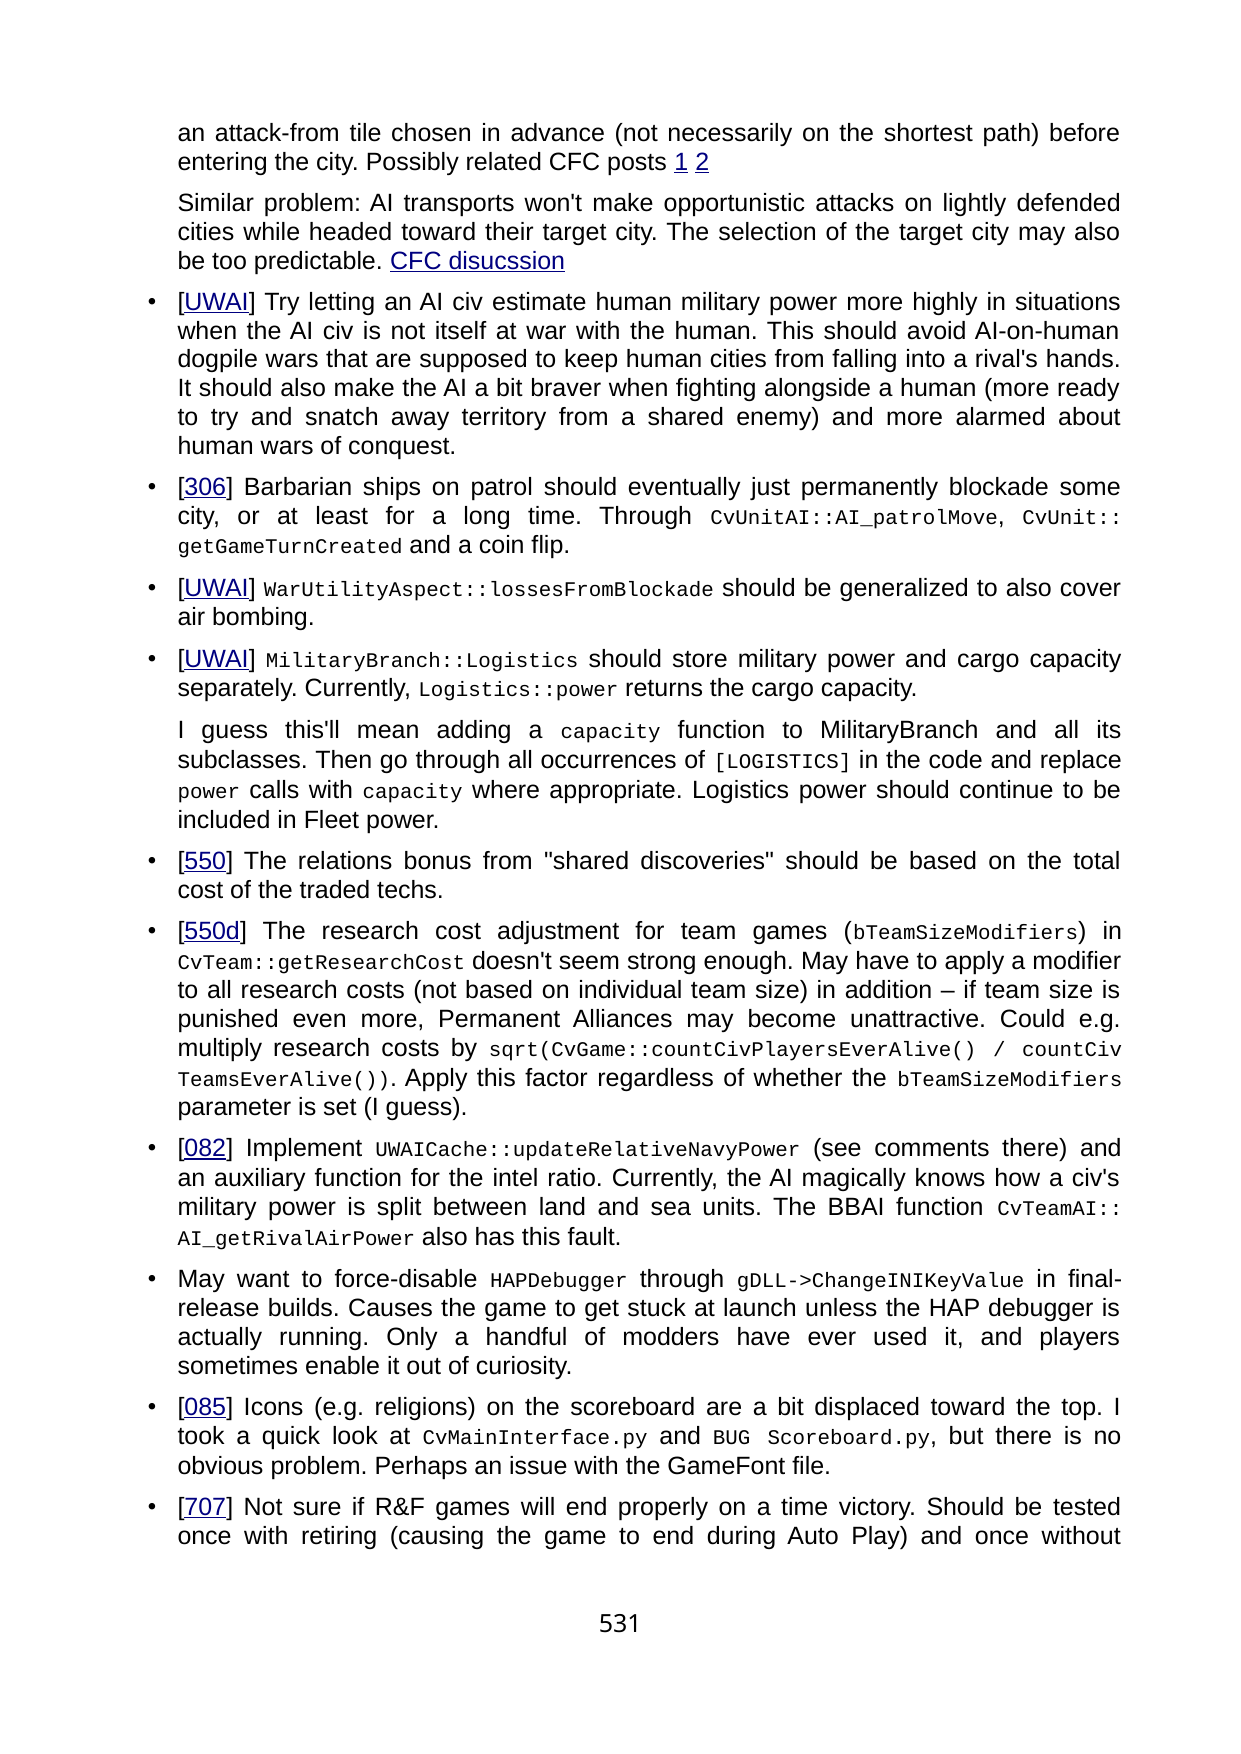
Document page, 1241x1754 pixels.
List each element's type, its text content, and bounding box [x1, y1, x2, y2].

list [707] Not sure if R&F games will end properly on a time victory. Should be tested once with retiring (causing the game to end during Auto Play) and once without [148, 1492, 1122, 1549]
list [UWAI] MilitaryBranch::Logistics should store military power and cargo capacity separately. Currently, Logistics::power returns the cargo capacity. [148, 644, 1122, 703]
list I guess this'll mean adding a capacity function to MilitaryBranch and all its subclasses. Then go through all occurrences of [LOGISTICS] in the code and replace power calls with capacity where appropriate. Logistics power should continue to be included in Fleet power. [148, 716, 1122, 833]
list [550d] The research cost adjustment for team games (bTeamSizeModifiers) in CvTeam::getResearchCost doesn't seem strong enough. May have to apply a modifier to all research costs (not based on individual team size) in addition – if team size is punished even more, Permanent Alliances may become unattractive. Could e.g. multiply research costs by sqrt(CvGame::countCivPlayersEverAlive() / countCiv TeamsEverAlive()). Apply this factor regardless of whether the bTeamSizeModifiers parameter is set (I guess). [148, 916, 1122, 1121]
list [550] The relations bonus from "shared discoveries" should be based on the total cost of the traded techs. [148, 846, 1122, 903]
list [306] Barbarian ships on patrol should eventually just permanently blockade some city, or at least for a long time. Through CvUnitAI::AI_patrolMove, CvUnit:: getGameTurnCreated and a coin flip. [148, 472, 1122, 560]
list [085] Icons (e.g. religions) on the scoreboard are a bit displaced toward the top. I took a quick look at CvMainInterface.py and BUG Scoreboard.py, but there is no obvious problem. Perhaps an issue with the GameFont file. [148, 1392, 1122, 1479]
list Similar problem: AI transports won't make opportunistic attacks on lightly defended cities while headed toward their target city. The selection of the target city may also be too predictable. CFC disucssion [148, 188, 1122, 274]
list May want to force-disable HAPDebugger through gDLL->ChangeINIKeyValue in final-release builds. Causes the game to get stuck at launch unless the HAP debugger is actually running. Only a handful of modders have ever used it, and players sometimes enable it out of curiosity. [148, 1264, 1122, 1380]
list [UWAI] Try letting an AI civ estimate human military power more highly in situations when the AI civ is not itself at war with the human. This should avoid AI-on-human dogpile wars that are supposed to keep human cities from falling into a rival's hands. It should also make the AI a bit braver when fighting alongside a human (more ready to try and snatch away territory from a shared enemy) and more alarmed about human wars of conquest. [148, 287, 1122, 459]
list an attack-from tile chosen in advance (not necessarily on the shortest path) before entering the city. Possibly related CFC posts 1 2 [148, 118, 1122, 176]
list [UWAI] WarUtilityAspect::lossesFromBlockade should be generalized to also cover air bombing. [148, 573, 1122, 631]
list [082] Implement UWAICache::updateRelativeNavyPower (see comments there) and an auxiliary function for the intel ratio. Currently, the AI magically knows how a civ's military power is split between land and sea units. The BBAI function CvTeamAI:: AI_getRivalAirPower also has this fault. [148, 1133, 1122, 1251]
